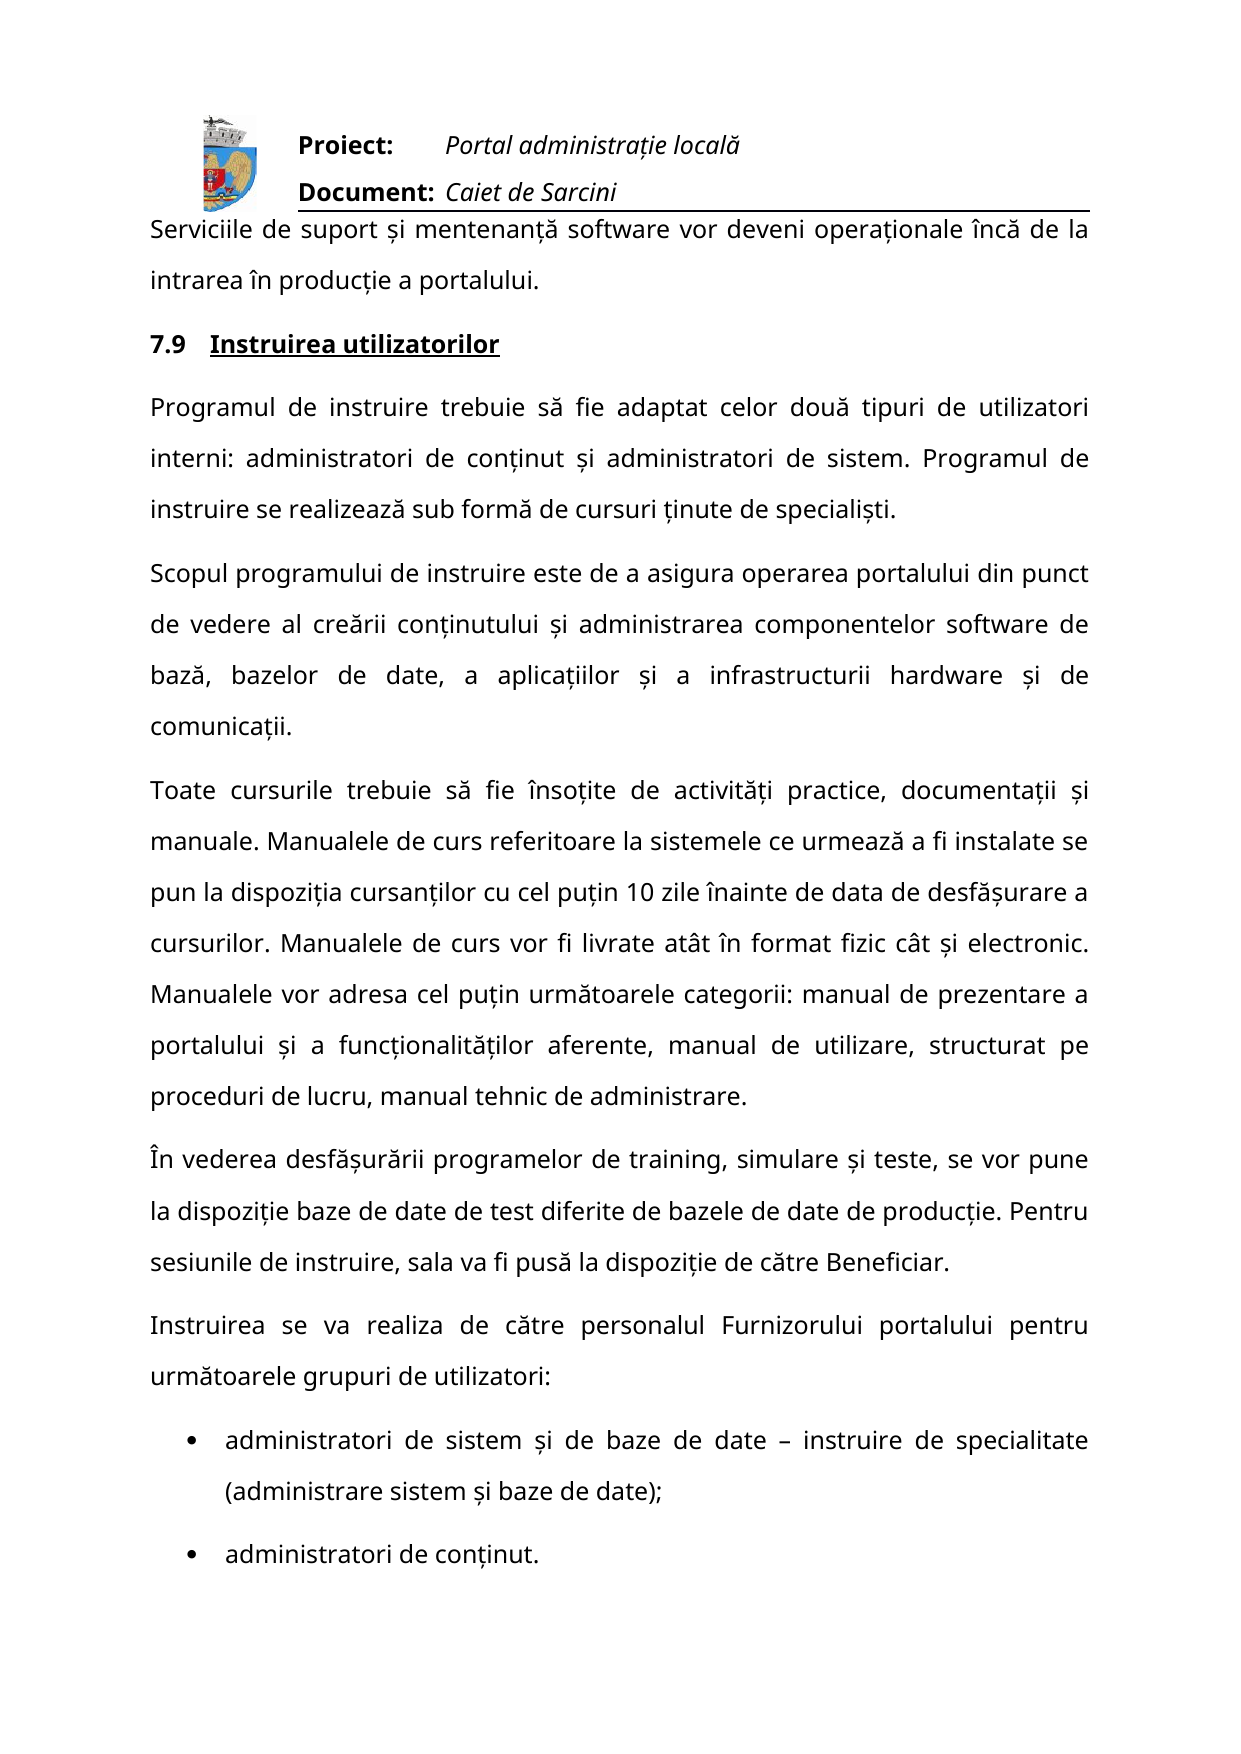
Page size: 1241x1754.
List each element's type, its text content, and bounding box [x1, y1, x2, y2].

text Toate cursurile trebuie să fie însoțite de activități practice, documentații și manuale. Manualele de curs referitoare la sistemele ce urmează a fi instalate se pun la dispoziția cursanților cu cel puțin 10 zile înainte de data de desfășurare a cursurilor. Manualele de curs vor fi livrate atât în format fizic cât și electronic. Manualele vor adresa cel puțin următoarele categorii: manual de prezentare a portalului și a funcționalităților aferente, manual de utilizare, structurat pe proceduri de lucru, manual tehnic de administrare. [150, 772, 1090, 1113]
subtitle Instruirea utilizatorilor [150, 326, 1090, 361]
list administratori de sistem și de baze de date – instruire de specialitate (administrare sistem și baze de date); [187, 1422, 1090, 1507]
text Serviciile de suport și mentenanță software vor deveni operaționale încă de la intrarea în producție a portalului. [150, 212, 1090, 297]
text Scopul programului de instruire este de a asigura operarea portalului din punct de vedere al creării conținutului și administrarea componentelor software de bază, bazelor de date, a aplicațiilor și a infrastructurii hardware și de comunicații. [150, 556, 1090, 743]
list administratori de conținut. [187, 1537, 1090, 1571]
text Programul de instruire trebuie să fie adaptat celor două tipuri de utilizatori interni: administratori de conținut și administratori de sistem. Programul de instruire se realizează sub formă de cursuri ținute de specialiști. [150, 390, 1090, 526]
text În vederea desfășurării programelor de training, simulare și teste, se vor pune la dispoziție baze de date de test diferite de bazele de date de producție. Pentru sesiunile de instruire, sala va fi pusă la dispoziție de către Beneficiar. [150, 1142, 1090, 1278]
text Instruirea se va realiza de către personalul Furnizorului portalului pentru următoarele grupuri de utilizatori: [150, 1308, 1090, 1393]
